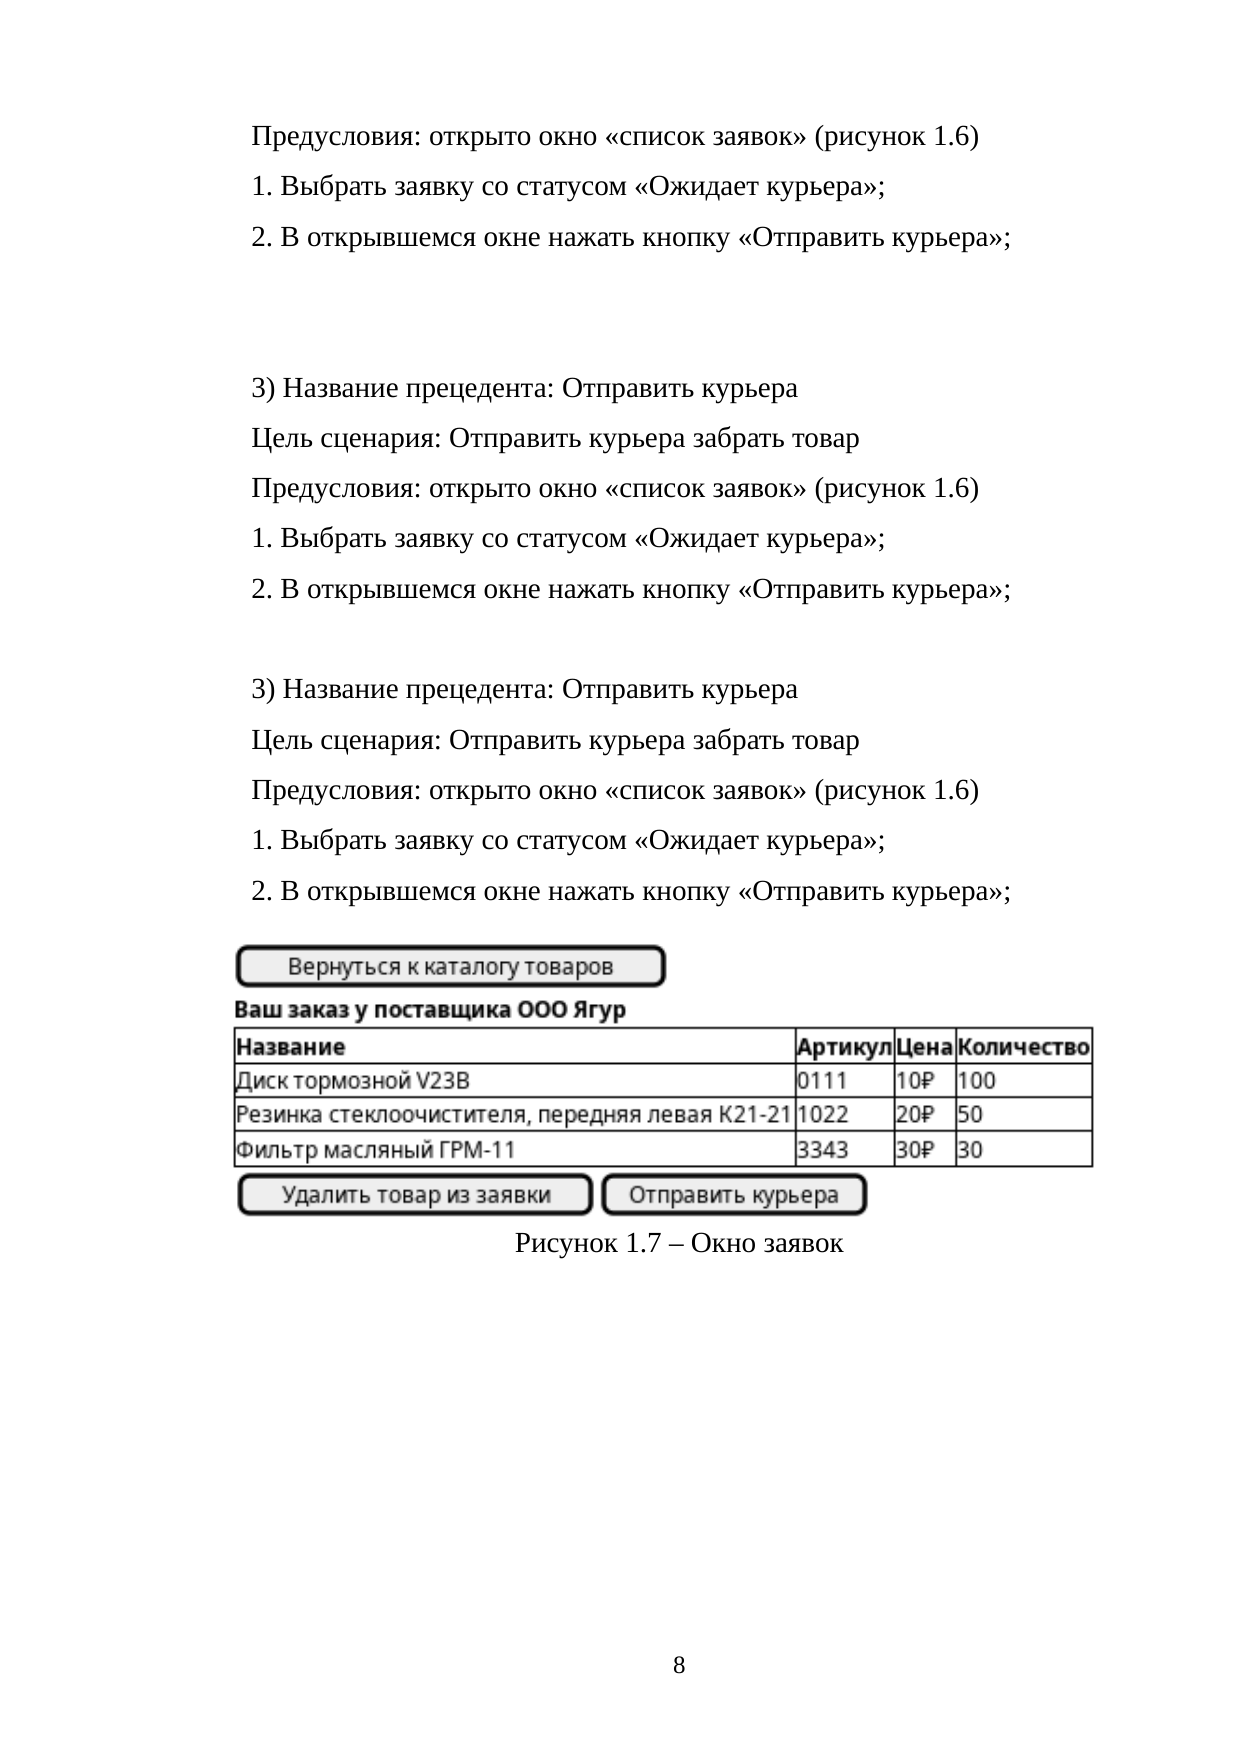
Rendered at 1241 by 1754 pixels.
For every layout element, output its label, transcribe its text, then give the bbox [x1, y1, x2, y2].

text Предусловия: открыто окно «список заявок» (рисунок 1.6) [177, 772, 1181, 806]
text Цель сценария: Отправить курьера забрать товар [177, 420, 1181, 453]
text 2. В открывшемся окне нажать кнопку «Отправить курьера»; [177, 873, 1181, 906]
text 1. Выбрать заявку со статусом «Ожидает курьера»; [177, 168, 1181, 202]
text 1. Выбрать заявку со статусом «Ожидает курьера»; [177, 822, 1181, 856]
text Предусловия: открыто окно «список заявок» (рисунок 1.6) [177, 118, 1181, 152]
picture [223, 932, 1103, 1222]
text 3) Название прецедента: Отправить курьера [177, 672, 1181, 705]
text 2. В открывшемся окне нажать кнопку «Отправить курьера»; [177, 219, 1181, 252]
text 2. В открывшемся окне нажать кнопку «Отправить курьера»; [177, 571, 1181, 604]
text 3) Название прецедента: Отправить курьера [177, 370, 1181, 403]
text Предусловия: открыто окно «список заявок» (рисунок 1.6) [177, 470, 1181, 504]
text 1. Выбрать заявку со статусом «Ожидает курьера»; [177, 521, 1181, 554]
text Цель сценария: Отправить курьера забрать товар [177, 722, 1181, 755]
text Рисунок 1.7 – Окно заявок [177, 1225, 1181, 1258]
